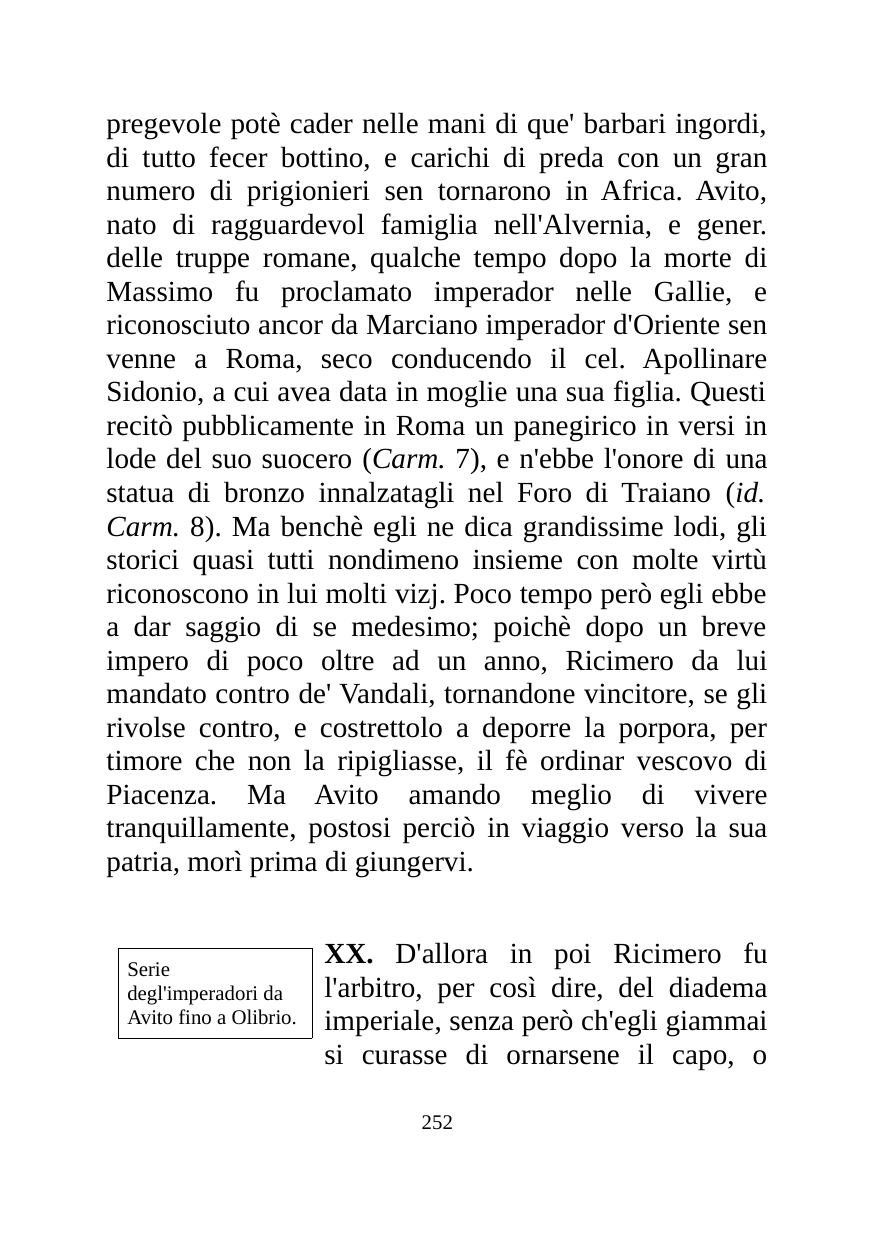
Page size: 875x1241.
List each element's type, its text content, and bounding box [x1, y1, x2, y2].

text Serie degl'imperadori da Avito fino a Olibrio. [127, 957, 303, 1029]
text pregevole potè cader nelle mani di que' barbari ingordi, di tutto fecer bottino, e carichi di preda con un gran numero di prigionieri sen tornarono in Africa. Avito, nato di ragguardevol famiglia nell'Alvernia, e gener. delle truppe romane, qualche tempo dopo la morte di Massimo fu proclamato imperador nelle Gallie, e riconosciuto ancor da Marciano imperador d'Oriente sen venne a Roma, seco conducendo il cel. Apollinare Sidonio, a cui avea data in moglie una sua figlia. Questi recitò pubblicamente in Roma un panegirico in versi in lode del suo suocero (Carm. 7), e n'ebbe l'onore di una statua di bronzo innalzatagli nel Foro di Traiano (id. Carm. 8). Ma benchè egli ne dica grandissime lodi, gli storici quasi tutti nondimeno insieme con molte virtù riconoscono in lui molti vizj. Poco tempo però egli ebbe a dar saggio di se medesimo; poichè dopo un breve impero di poco oltre ad un anno, Ricimero da lui mandato contro de' Vandali, tornandone vincitore, se gli rivolse contro, e costrettolo a deporre la porpora, per timore che non la ripigliasse, il fè ordinar vescovo di Piacenza. Ma Avito amando meglio di vivere tranquillamente, postosi perciò in viaggio verso la sua patria, morì prima di giungervi. [106, 106, 768, 878]
text XX. D'allora in poi Ricimero fu l'arbitro, per così dire, del diadema imperiale, senza però ch'egli giammai si curasse di ornarsene il capo, o [106, 936, 768, 1070]
